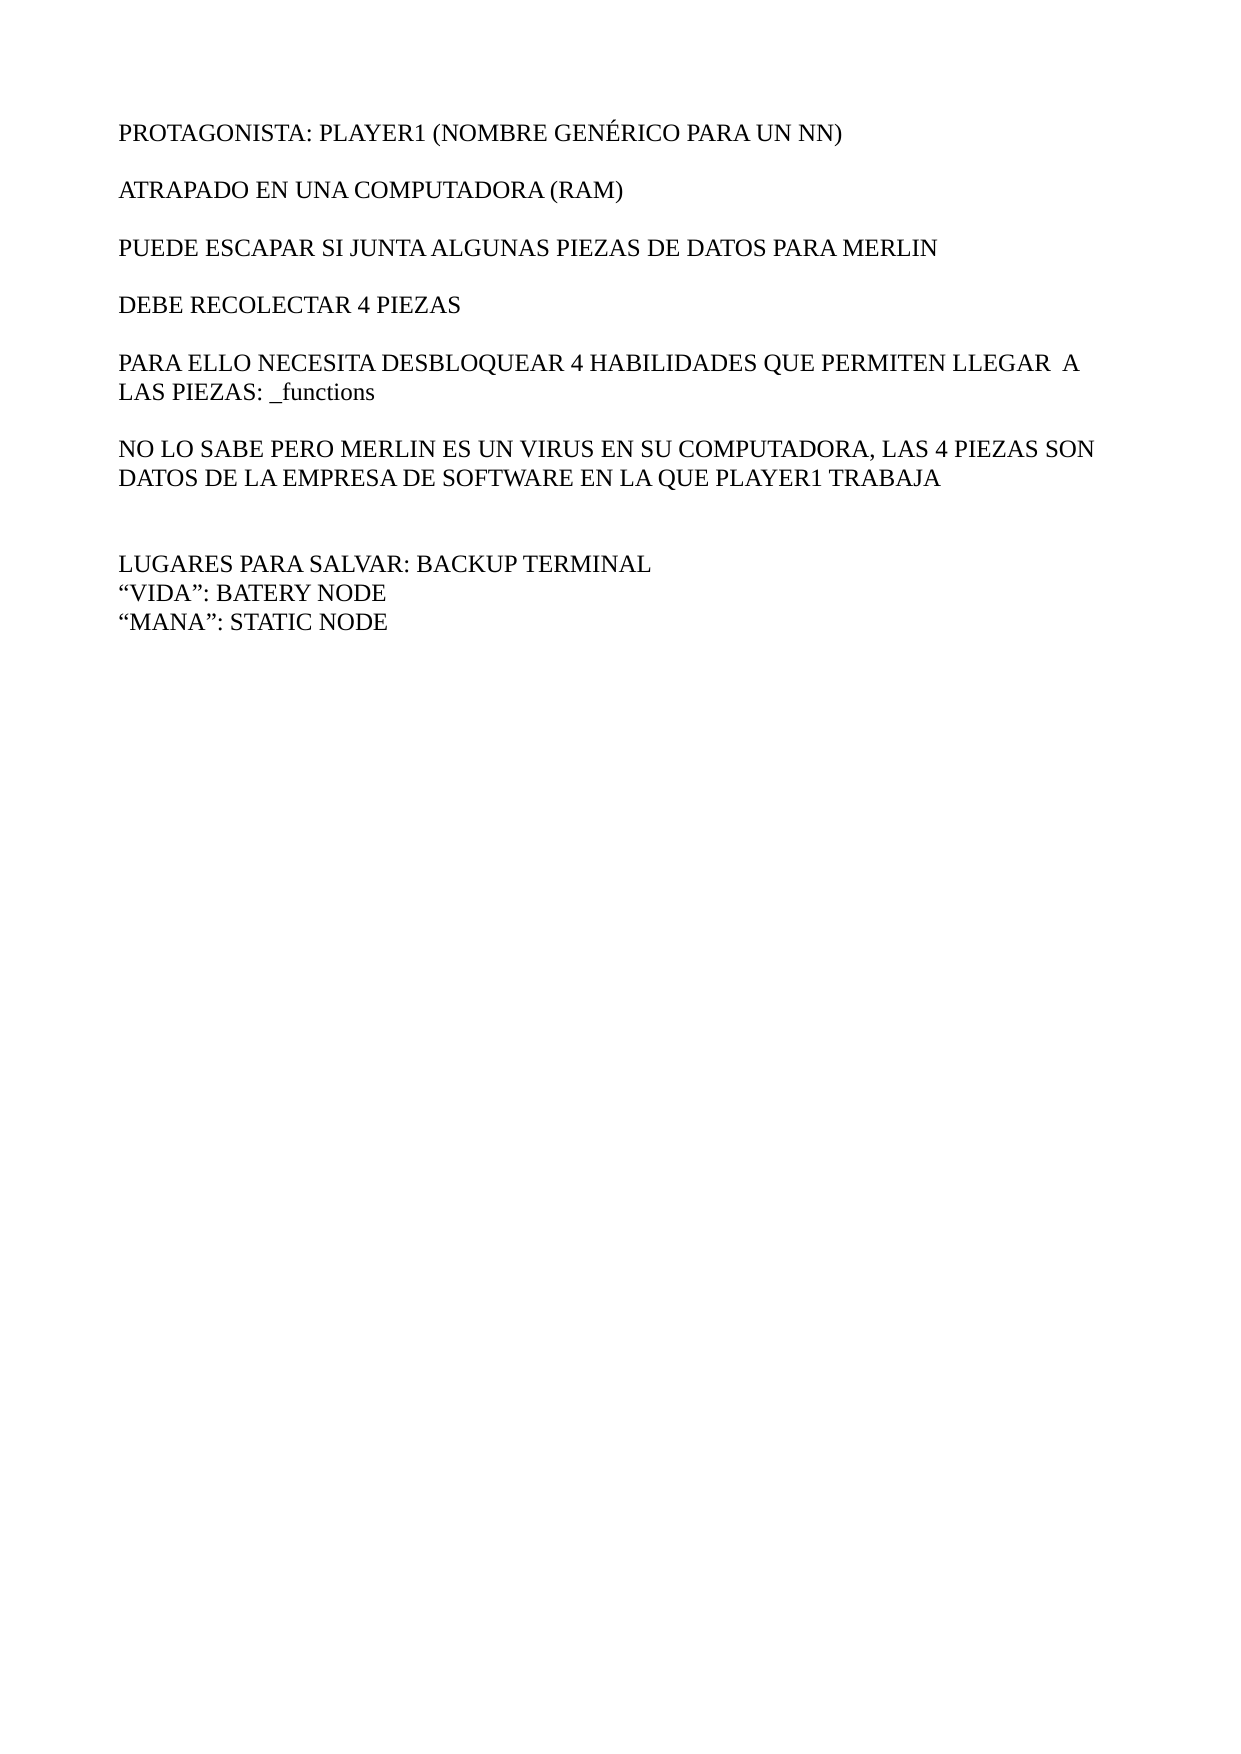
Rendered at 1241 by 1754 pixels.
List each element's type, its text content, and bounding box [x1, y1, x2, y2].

text LUGARES PARA SALVAR: BACKUP TERMINAL [118, 549, 1122, 578]
text DEBE RECOLECTAR 4 PIEZAS [118, 291, 1122, 319]
text PUEDE ESCAPAR SI JUNTA ALGUNAS PIEZAS DE DATOS PARA MERLIN [118, 233, 1122, 262]
text ATRAPADO EN UNA COMPUTADORA (RAM) [118, 176, 1122, 204]
text NO LO SABE PERO MERLIN ES UN VIRUS EN SU COMPUTADORA, LAS 4 PIEZAS SON DATOS DE LA EMPRESA DE SOFTWARE EN LA QUE PLAYER1 TRABAJA [118, 434, 1122, 492]
text PARA ELLO NECESITA DESBLOQUEAR 4 HABILIDADES QUE PERMITEN LLEGAR A LAS PIEZAS: _functions [118, 348, 1122, 406]
text “MANA”: STATIC NODE [118, 607, 1122, 636]
text “VIDA”: BATERY NODE [118, 578, 1122, 607]
text PROTAGONISTA: PLAYER1 (NOMBRE GENÉRICO PARA UN NN) [118, 118, 1122, 147]
